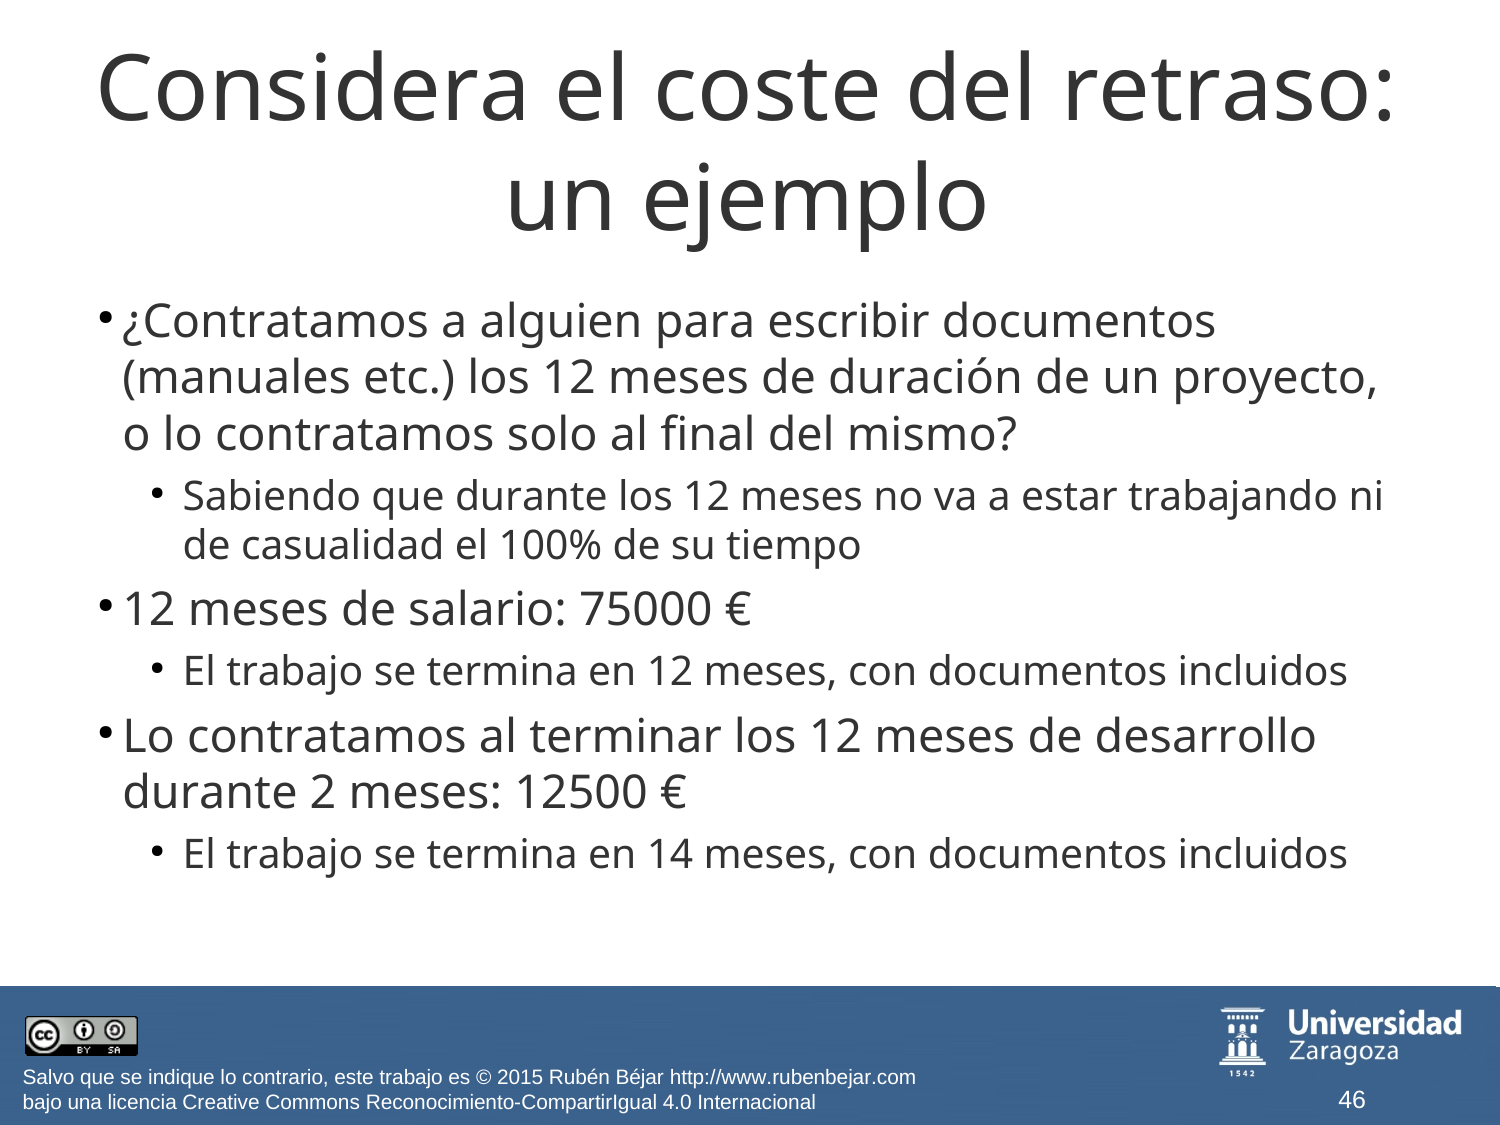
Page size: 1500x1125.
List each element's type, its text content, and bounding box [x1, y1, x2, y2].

title Considera el coste del retraso: un ejemplo [74, 20, 1420, 257]
picture [0, 986, 1500, 1125]
list ¿Contratamos a alguien para escribir documentos (manuales etc.) los 12 meses de duración de un proyecto, o lo contratamos solo al final del mismo? Sabiendo que durante los 12 meses no va a estar trabajando ni de casualidad el 100% de su tiempo 12 meses de salario: 75000 € El trabajo se termina en 12 meses, con documentos incluidos Lo contratamos al terminar los 12 meses de desarrollo durante 2 meses: 12500 € El trabajo se termina en 14 meses, con documentos incluidos [82, 283, 1418, 957]
